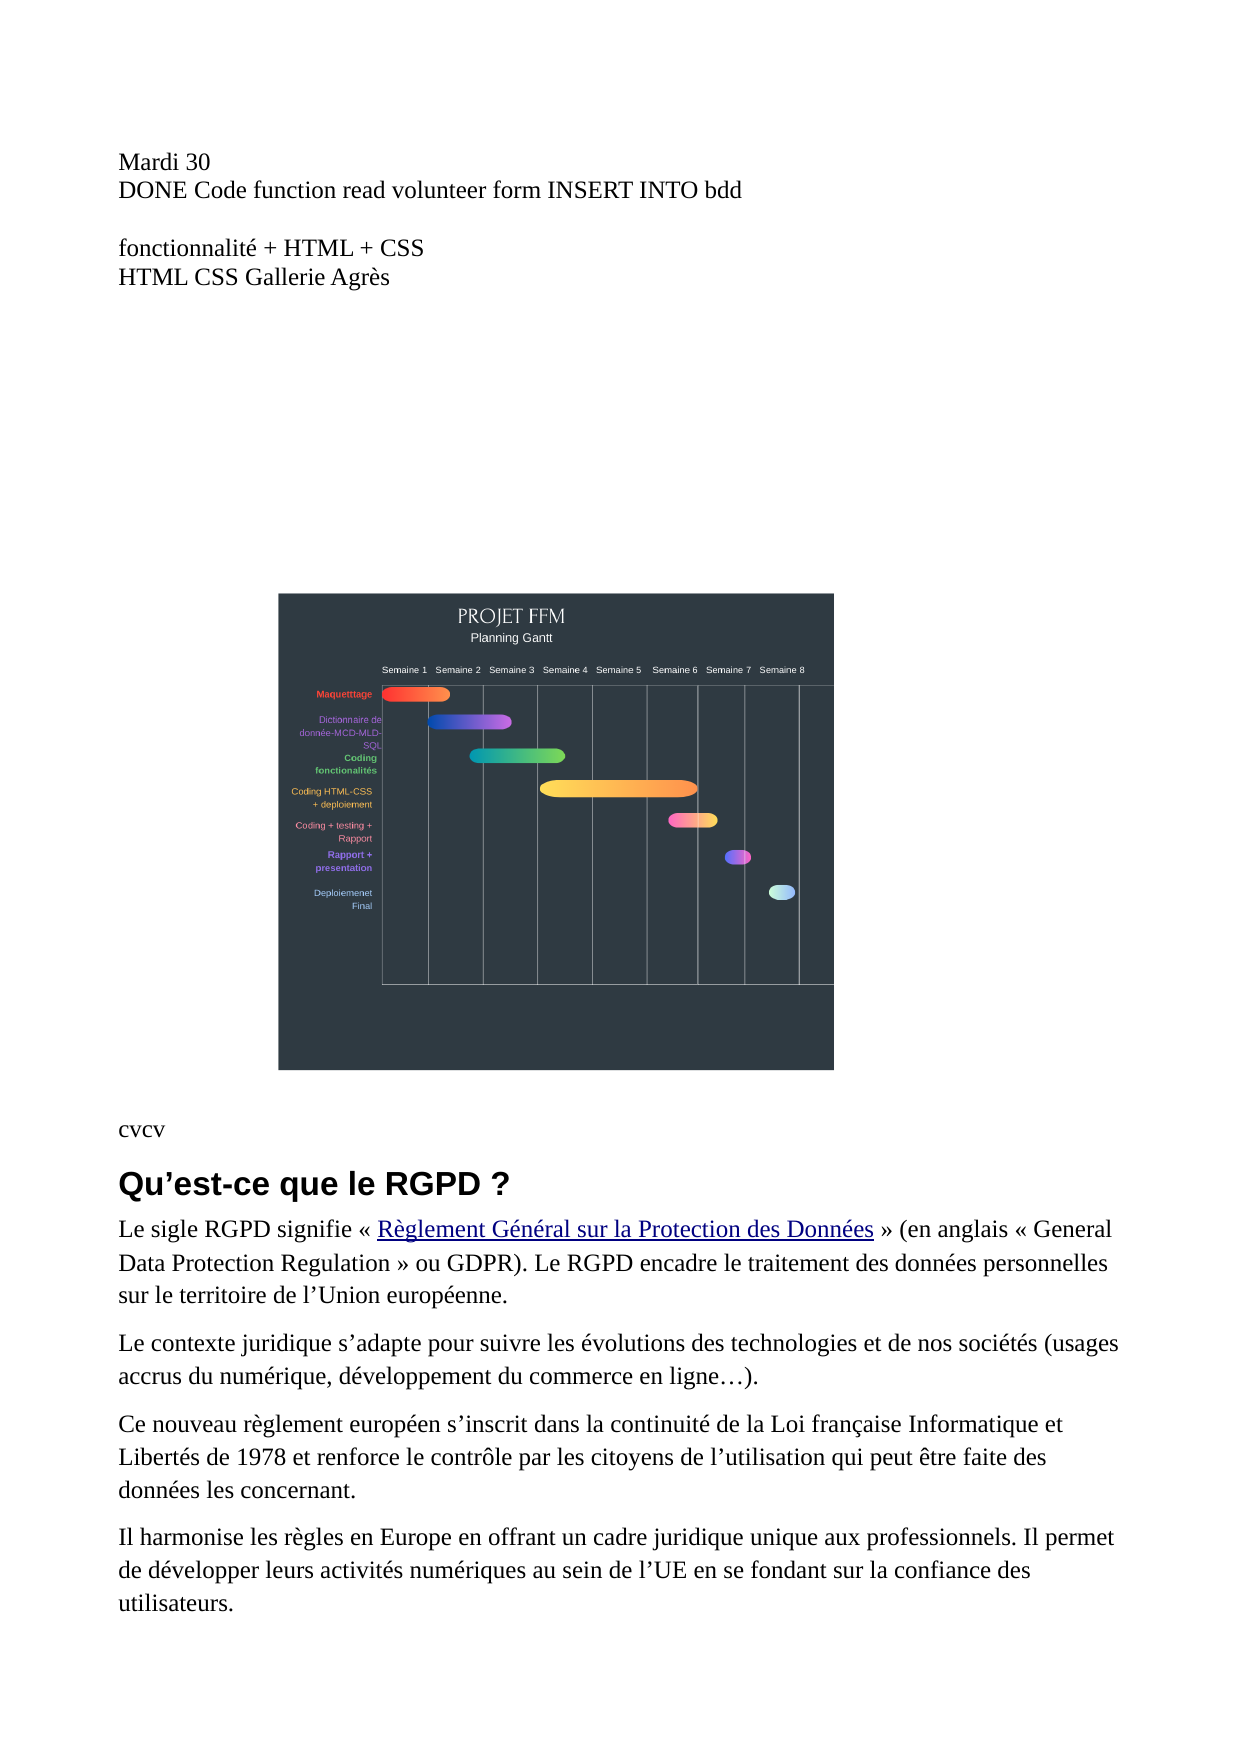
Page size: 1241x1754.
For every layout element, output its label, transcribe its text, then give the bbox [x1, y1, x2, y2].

text Mardi 30 [118, 147, 1122, 176]
text Ce nouveau règlement européen s’inscrit dans la continuité de la Loi française Informatique et Libertés de 1978 et renforce le contrôle par les citoyens de l’utilisation qui peut être faite des données les concernant. [118, 1409, 1122, 1504]
picture [118, 549, 1123, 1114]
subtitle Qu’est-ce que le RGPD ? [118, 1164, 1122, 1202]
text cvcv [118, 1114, 1122, 1143]
text Le sigle RGPD signifie « Règlement Général sur la Protection des Données » (en anglais « General Data Protection Regulation » ou GDPR). Le RGPD encadre le traitement des données personnelles sur le territoire de l’Union européenne. [118, 1214, 1122, 1309]
text DONE Code function read volunteer form INSERT INTO bdd [118, 176, 1122, 204]
text HTML CSS Gallerie Agrès [118, 262, 1122, 291]
text fonctionnalité + HTML + CSS [118, 233, 1122, 262]
text Il harmonise les règles en Europe en offrant un cadre juridique unique aux professionnels. Il permet de développer leurs activités numériques au sein de l’UE en se fondant sur la confiance des utilisateurs. [118, 1522, 1122, 1617]
text Le contexte juridique s’adapte pour suivre les évolutions des technologies et de nos sociétés (usages accrus du numérique, développement du commerce en ligne…). [118, 1328, 1122, 1390]
